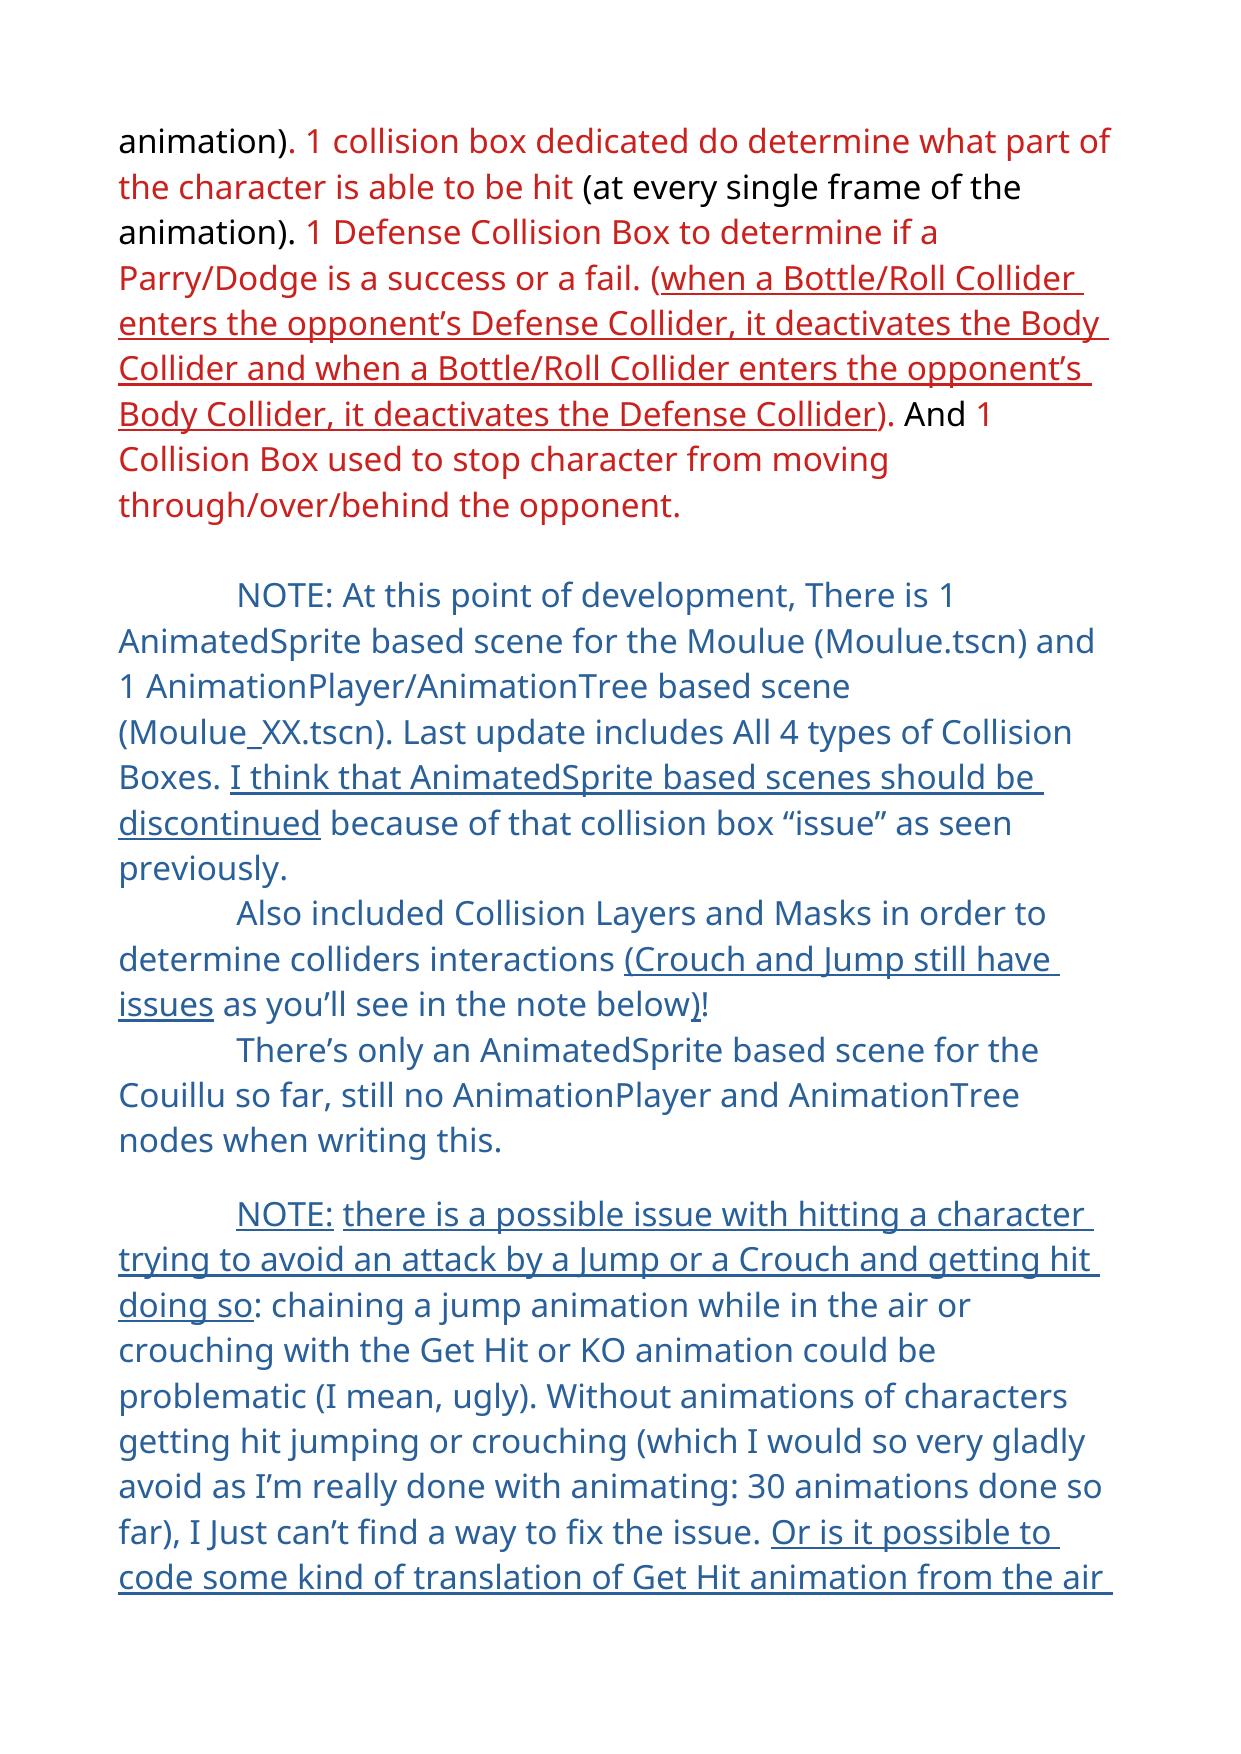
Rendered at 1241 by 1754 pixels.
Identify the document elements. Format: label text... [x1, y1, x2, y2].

text animation). 1 collision box dedicated do determine what part of the character is able to be hit (at every single frame of the animation). 1 Defense Collision Box to determine if a Parry/Dodge is a success or a fail. (when a Bottle/Roll Collider enters the opponent’s Defense Collider, it deactivates the Body Collider and when a Bottle/Roll Collider enters the opponent’s Body Collider, it deactivates the Defense Collider). And 1 Collision Box used to stop character from moving through/over/behind the opponent. [118, 118, 1122, 527]
text There’s only an AnimatedSprite based scene for the Couillu so far, still no AnimationPlayer and AnimationTree nodes when writing this. [118, 1026, 1122, 1163]
text NOTE: there is a possible issue with hitting a character trying to avoid an attack by a Jump or a Crouch and getting hit doing so: chaining a jump animation while in the air or crouching with the Get Hit or KO animation could be problematic (I mean, ugly). Without animations of characters getting hit jumping or crouching (which I would so very gladly avoid as I’m really done with animating: 30 animations done so far), I Just can’t find a way to fix the issue. Or is it possible to code some kind of translation of Get Hit animation from the air [118, 1191, 1122, 1599]
text Also included Collision Layers and Masks in order to determine colliders interactions (Crouch and Jump still have issues as you’ll see in the note below)! [118, 890, 1122, 1026]
text NOTE: At this point of development, There is 1 AnimatedSprite based scene for the Moulue (Moulue.tscn) and 1 AnimationPlayer/AnimationTree based scene (Moulue_XX.tscn). Last update includes All 4 types of Collision Boxes. I think that AnimatedSprite based scenes should be discontinued because of that collision box “issue” as seen previously. [118, 572, 1122, 890]
